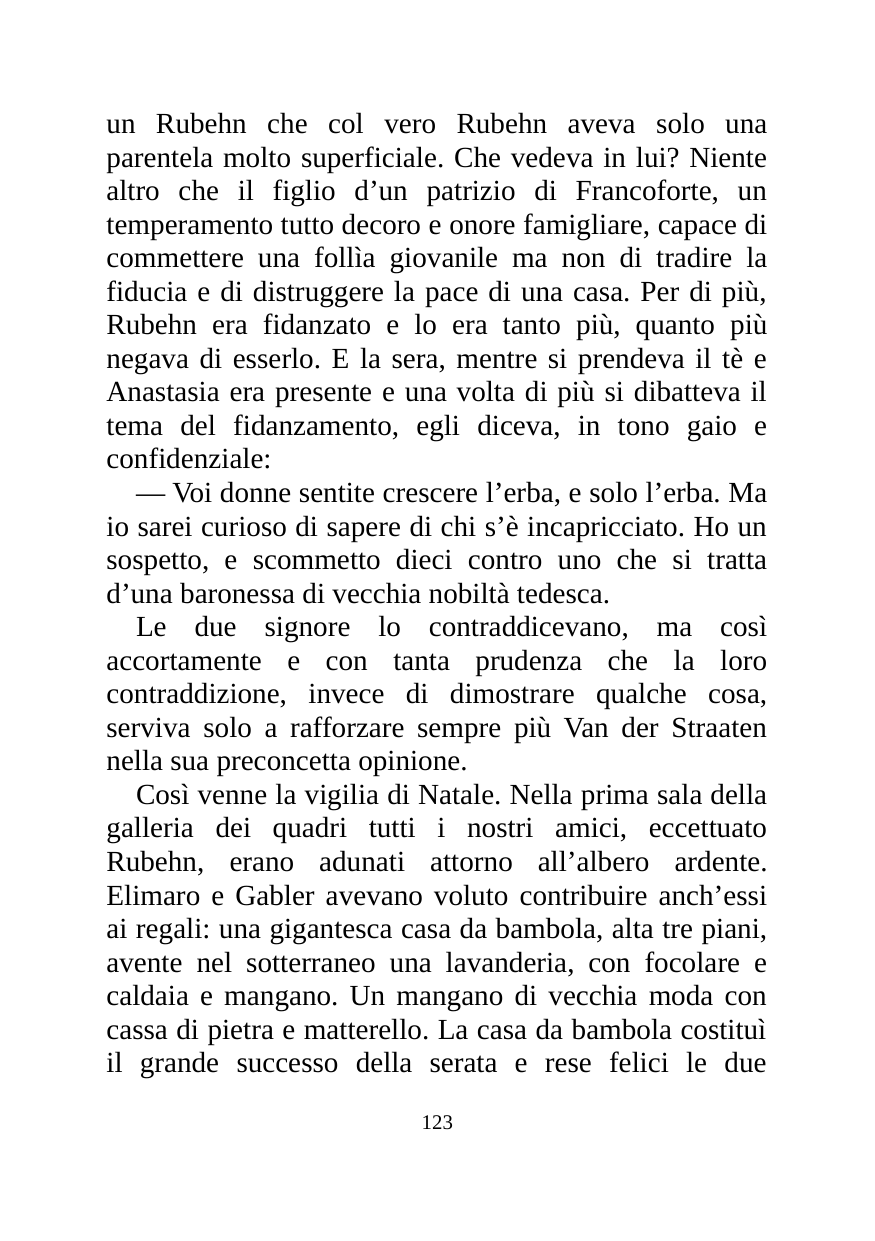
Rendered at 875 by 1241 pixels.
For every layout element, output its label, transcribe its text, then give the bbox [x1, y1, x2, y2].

text Le due signore lo contraddicevano, ma così accortamente e con tanta prudenza che la loro contraddizione, invece di dimostrare qualche cosa, serviva solo a rafforzare sempre più Van der Straaten nella sua preconcetta opinione. [106, 609, 768, 777]
text Così venne la vigilia di Natale. Nella prima sala della galleria dei quadri tutti i nostri amici, eccettuato Rubehn, erano adunati attorno all’albero ardente. Elimaro e Gabler avevano voluto contribuire anch’essi ai regali: una gigantesca casa da bambola, alta tre piani, avente nel sotterraneo una lavanderia, con focolare e caldaia e mangano. Un mangano di vecchia moda con cassa di pietra e matterello. La casa da bambola costituì il grande successo della serata e rese felici le due [106, 777, 768, 1079]
text un Rubehn che col vero Rubehn aveva solo una parentela molto superficiale. Che vedeva in lui? Niente altro che il figlio d’un patrizio di Francoforte, un temperamento tutto decoro e onore famigliare, capace di commettere una follìa giovanile ma non di tradire la fiducia e di distruggere la pace di una casa. Per di più, Rubehn era fidanzato e lo era tanto più, quanto più negava di esserlo. E la sera, mentre si prendeva il tè e Anastasia era presente e una volta di più si dibatteva il tema del fidanzamento, egli diceva, in tono gaio e confidenziale: [106, 106, 768, 475]
text — Voi donne sentite crescere l’erba, e solo l’erba. Ma io sarei curioso di sapere di chi s’è incapricciato. Ho un sospetto, e scommetto dieci contro uno che si tratta d’una baronessa di vecchia nobiltà tedesca. [106, 475, 768, 609]
